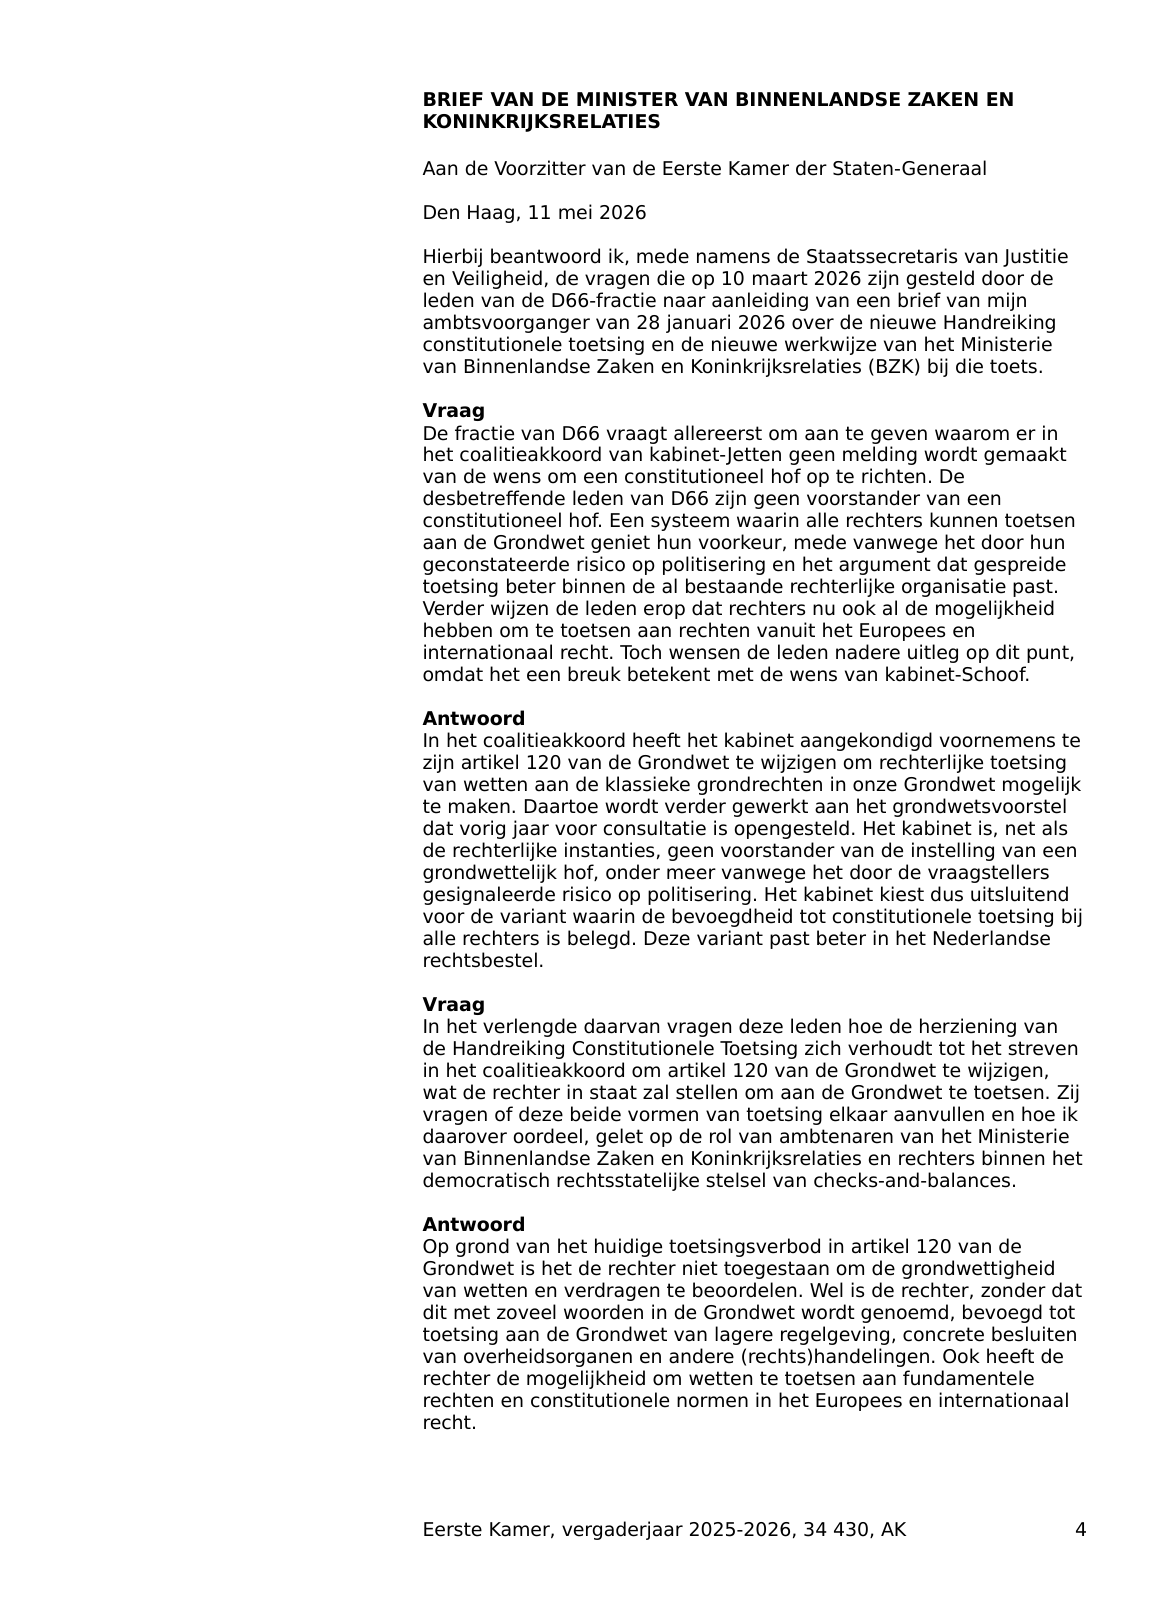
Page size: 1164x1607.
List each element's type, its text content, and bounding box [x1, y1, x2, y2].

text Hierbij beantwoord ik, mede namens de Staatssecretaris van Justitie en Veiligheid, de vragen die op 10 maart 2026 zijn gesteld door de leden van de D66-fractie naar aanleiding van een brief van mijn ambtsvoorganger van 28 januari 2026 over de nieuwe Handreiking constitutionele toetsing en de nieuwe werkwijze van het Ministerie van Binnenlandse Zaken en Koninkrijksrelaties (BZK) bij die toets. [422, 246, 1087, 378]
text Aan de Voorzitter van de Eerste Kamer der Staten-Generaal [422, 158, 1087, 180]
text Vraag [422, 994, 1087, 1016]
text Antwoord [422, 1214, 1087, 1236]
text Op grond van het huidige toetsingsverbod in artikel 120 van de Grondwet is het de rechter niet toegestaan om de grondwettigheid van wetten en verdragen te beoordelen. Wel is de rechter, zonder dat dit met zoveel woorden in de Grondwet wordt genoemd, bevoegd tot toetsing aan de Grondwet van lagere regelgeving, concrete besluiten van overheidsorganen en andere (rechts)handelingen. Ook heeft de rechter de mogelijkheid om wetten te toetsen aan fundamentele rechten en constitutionele normen in het Europees en internationaal recht. [422, 1236, 1087, 1434]
text In het verlengde daarvan vragen deze leden hoe de herziening van de Handreiking Constitutionele Toetsing zich verhoudt tot het streven in het coalitieakkoord om artikel 120 van de Grondwet te wijzigen, wat de rechter in staat zal stellen om aan de Grondwet te toetsen. Zij vragen of deze beide vormen van toetsing elkaar aanvullen en hoe ik daarover oordeel, gelet op de rol van ambtenaren van het Ministerie van Binnenlandse Zaken en Koninkrijksrelaties en rechters binnen het democratisch rechtsstatelijke stelsel van checks-and-balances. [422, 1016, 1087, 1192]
text In het coalitieakkoord heeft het kabinet aangekondigd voornemens te zijn artikel 120 van de Grondwet te wijzigen om rechterlijke toetsing van wetten aan de klassieke grondrechten in onze Grondwet mogelijk te maken. Daartoe wordt verder gewerkt aan het grondwetsvoorstel dat vorig jaar voor consultatie is opengesteld. Het kabinet is, net als de rechterlijke instanties, geen voorstander van de instelling van een grondwettelijk hof, onder meer vanwege het door de vraagstellers gesignaleerde risico op politisering. Het kabinet kiest dus uitsluitend voor de variant waarin de bevoegdheid tot constitutionele toetsing bij alle rechters is belegd. Deze variant past beter in het Nederlandse rechtsbestel. [422, 730, 1087, 972]
text Vraag [422, 400, 1087, 422]
text Den Haag, 11 mei 2026 [422, 202, 1087, 224]
text De fractie van D66 vraagt allereerst om aan te geven waarom er in het coalitieakkoord van kabinet-Jetten geen melding wordt gemaakt van de wens om een constitutioneel hof op te richten. De desbetreffende leden van D66 zijn geen voorstander van een constitutioneel hof. Een systeem waarin alle rechters kunnen toetsen aan de Grondwet geniet hun voorkeur, mede vanwege het door hun geconstateerde risico op politisering en het argument dat gespreide toetsing beter binnen de al bestaande rechterlijke organisatie past. Verder wijzen de leden erop dat rechters nu ook al de mogelijkheid hebben om te toetsen aan rechten vanuit het Europees en internationaal recht. Toch wensen de leden nadere uitleg op dit punt, omdat het een breuk betekent met de wens van kabinet-Schoof. [422, 422, 1087, 686]
subtitle BRIEF VAN DE MINISTER VAN BINNENLANDSE ZAKEN EN KONINKRIJKSRELATIES [422, 89, 1087, 133]
text Antwoord [422, 708, 1087, 730]
